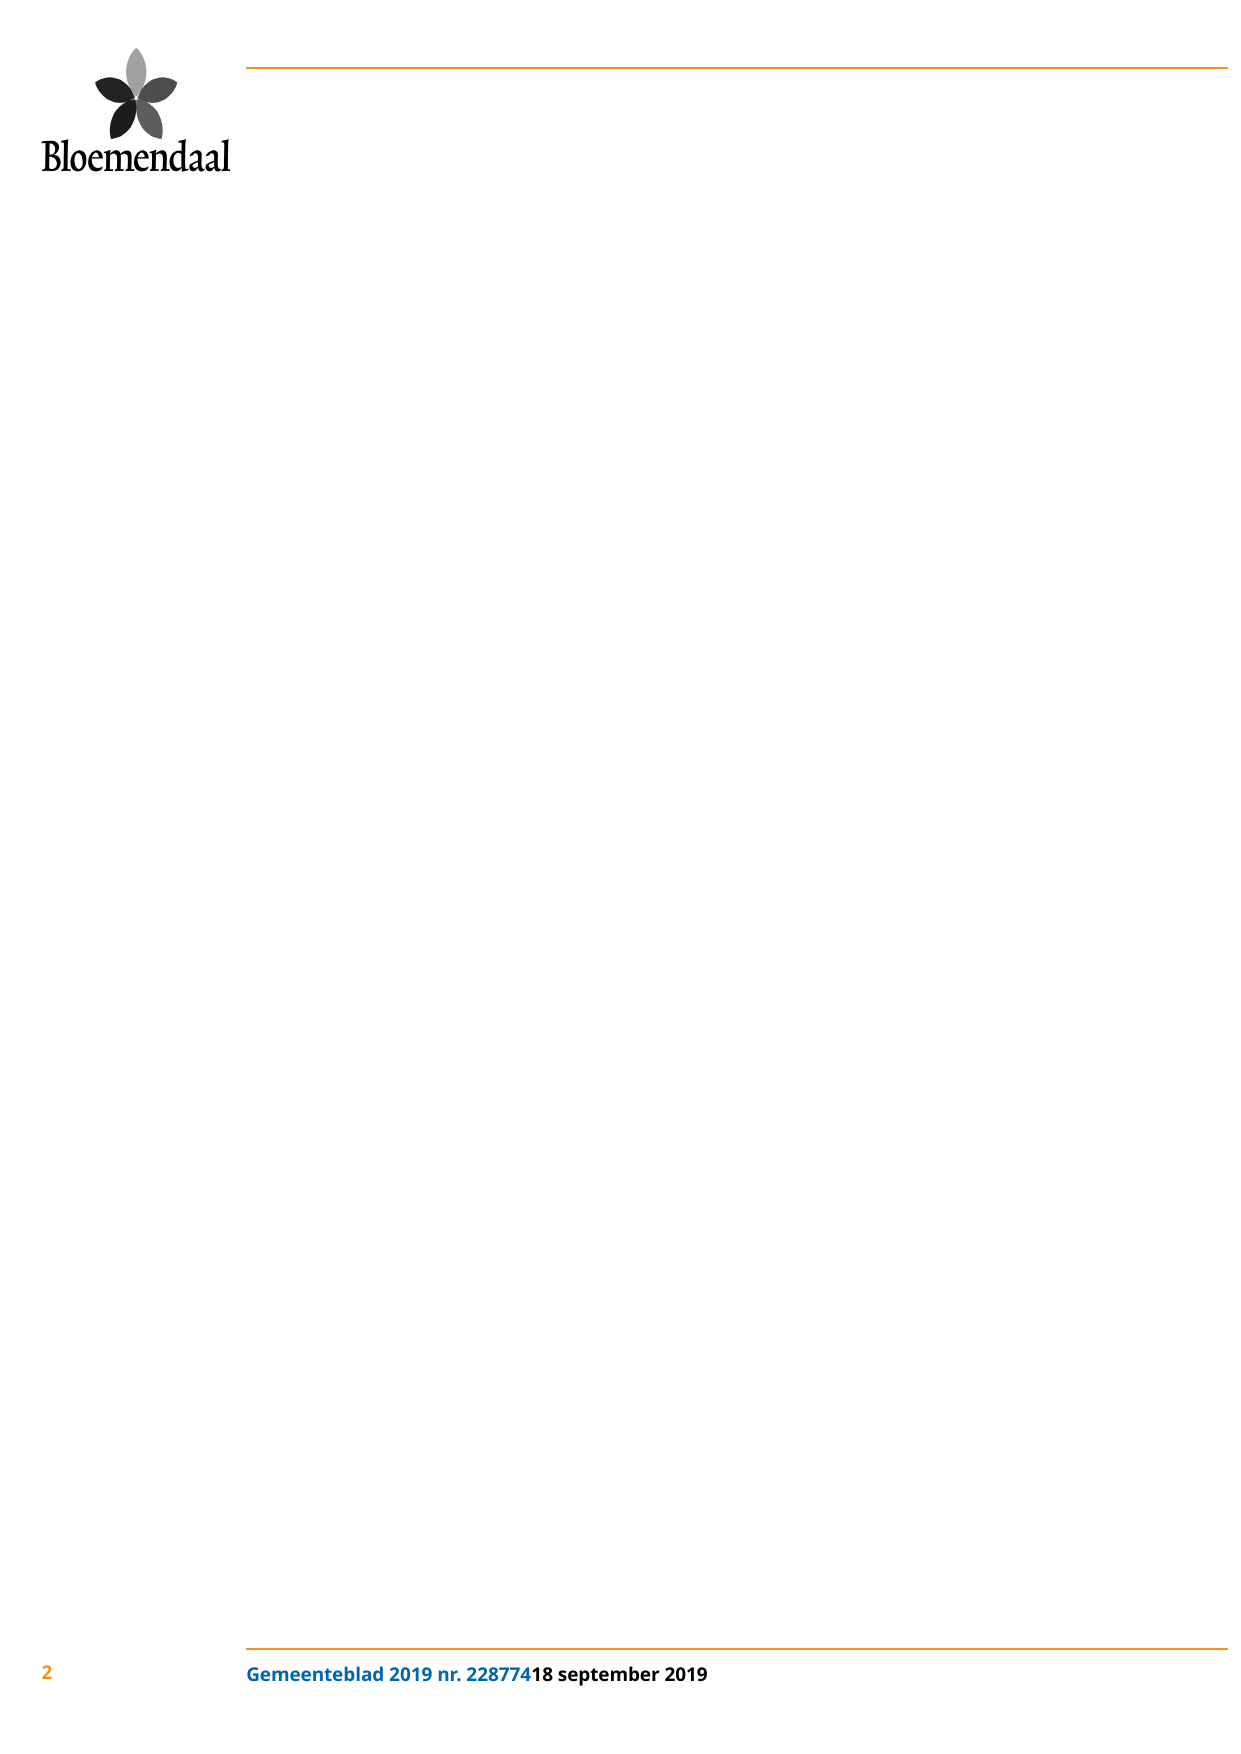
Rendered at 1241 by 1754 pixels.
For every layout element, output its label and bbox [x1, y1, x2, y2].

picture [41, 47, 231, 172]
